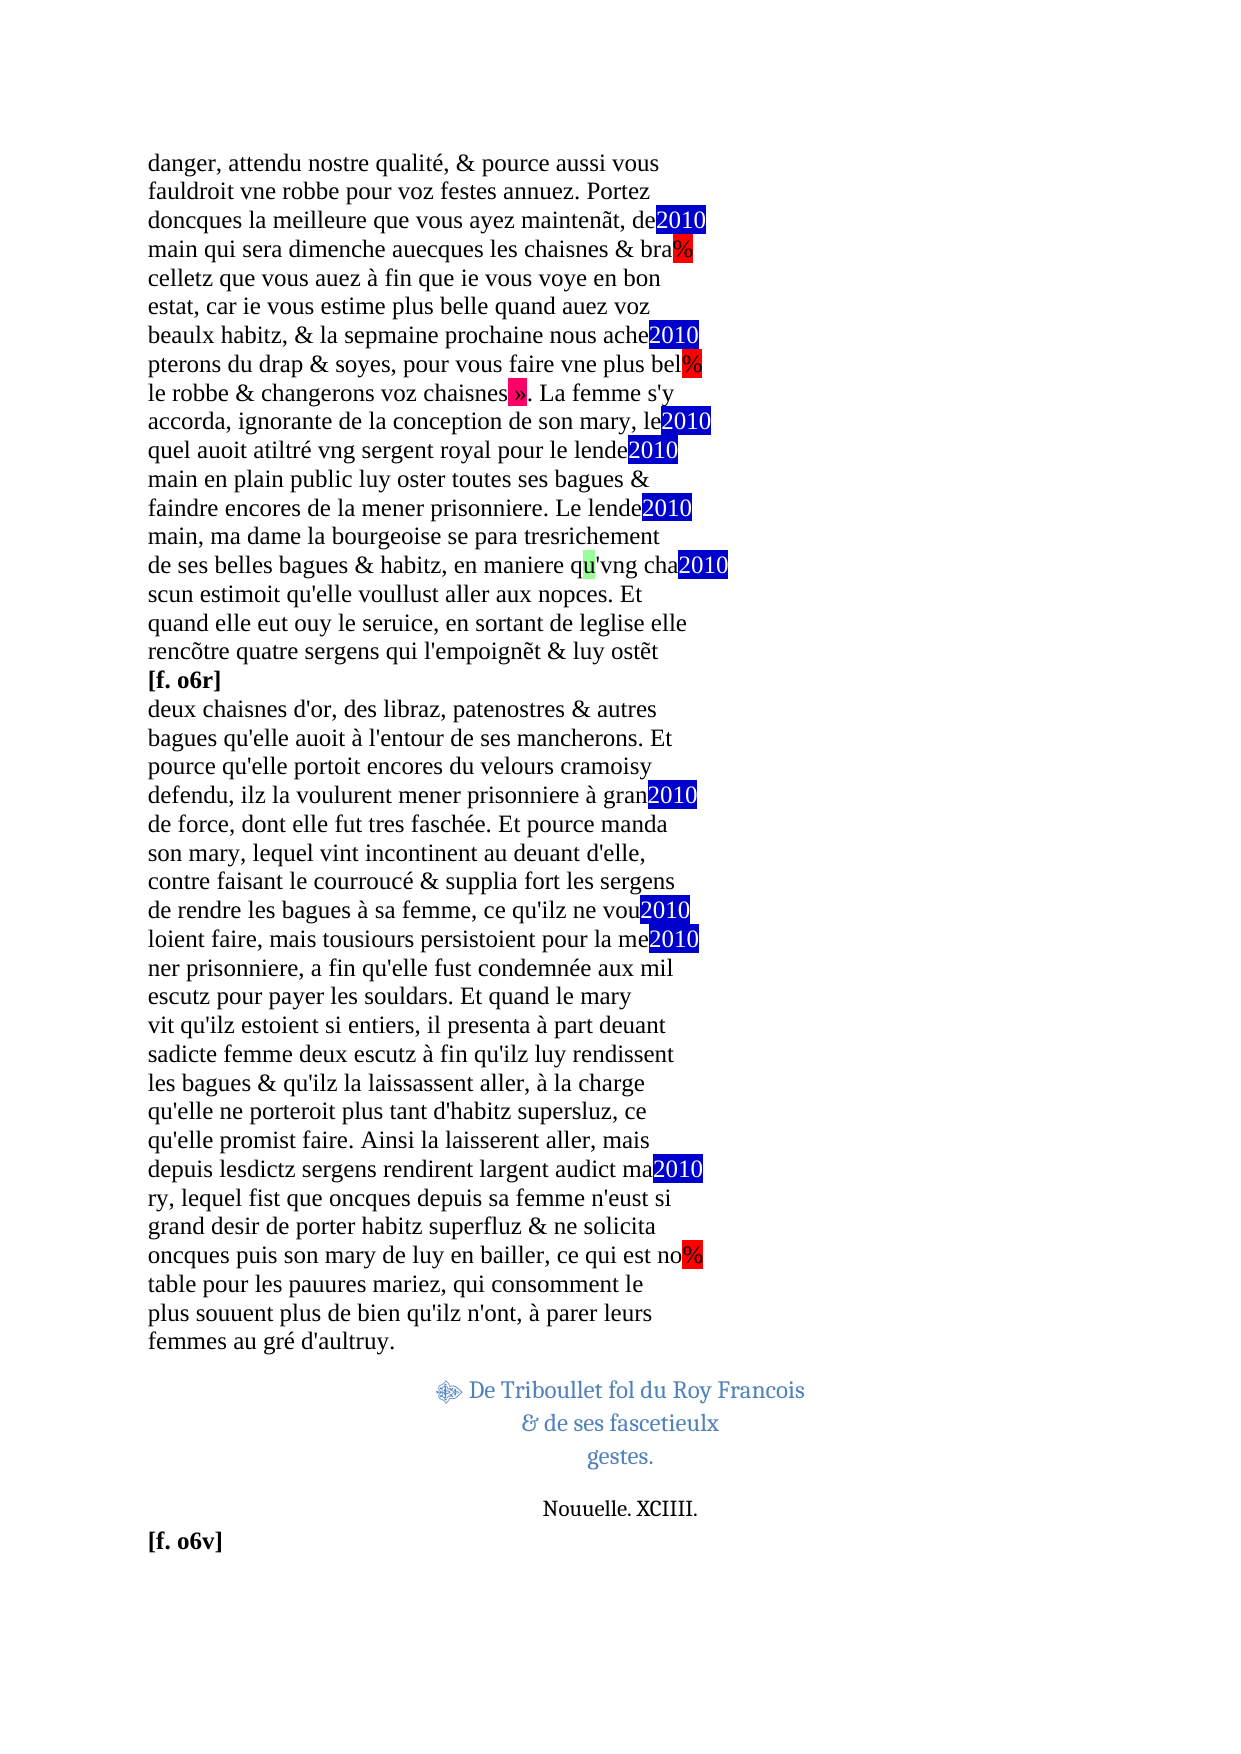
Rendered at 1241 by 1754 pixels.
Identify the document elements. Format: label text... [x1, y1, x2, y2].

text [f. o6v] [148, 1526, 1093, 1555]
subtitle Nouuelle. XCIIII. [148, 1496, 1093, 1522]
subtitle ❧ De Triboullet fol du Roy Francois & de ses fascetieulx gestes. [148, 1376, 1093, 1471]
text danger, attendu nostre qualité, & pource aussi vous fauldroit vne robbe pour voz festes annuez. Portez doncques la meilleure que vous ayez maintenãt, de2010 main qui sera dimenche auecques les chaisnes & bra% celletz que vous auez à fin que ie vous voye en bon estat, car ie vous estime plus belle quand auez voz beaulx habitz, & la sepmaine prochaine nous ache2010 pterons du drap & soyes, pour vous faire vne plus bel% le robbe & changerons voz chaisnes ». La femme s'y accorda, ignorante de la conception de son mary, le2010 quel auoit atiltré vng sergent royal pour le lende2010 main en plain public luy oster toutes ses bagues & faindre encores de la mener prisonniere. Le lende2010 main, ma dame la bourgeoise se para tresrichement de ses belles bagues & habitz, en maniere qu'vng cha2010 scun estimoit qu'elle voullust aller aux nopces. Et quand elle eut ouy le seruice, en sortant de leglise elle rencõtre quatre sergens qui l'empoignẽt & luy ostẽt [f. o6r] deux chaisnes d'or, des libraz, patenostres & autres bagues qu'elle auoit à l'entour de ses mancherons. Et pource qu'elle portoit encores du velours cramoisy defendu, ilz la voulurent mener prisonniere à gran2010 de force, dont elle fut tres faschée. Et pource manda son mary, lequel vint incontinent au deuant d'elle, contre faisant le courroucé & supplia fort les sergens de rendre les bagues à sa femme, ce qu'ilz ne vou2010 loient faire, mais tousiours persistoient pour la me2010 ner prisonniere, a fin qu'elle fust condemnée aux mil escutz pour payer les souldars. Et quand le mary vit qu'ilz estoient si entiers, il presenta à part deuant sadicte femme deux escutz à fin qu'ilz luy rendissent les bagues & qu'ilz la laissassent aller, à la charge qu'elle ne porteroit plus tant d'habitz supersluz, ce qu'elle promist faire. Ainsi la laisserent aller, mais depuis lesdictz sergens rendirent largent audict ma2010 ry, lequel fist que oncques depuis sa femme n'eust si grand desir de porter habitz superfluz & ne solicita oncques puis son mary de luy en bailler, ce qui est no% table pour les pauures mariez, qui consomment le plus souuent plus de bien qu'ilz n'ont, à parer leurs femmes au gré d'aultruy. [148, 148, 1093, 1355]
